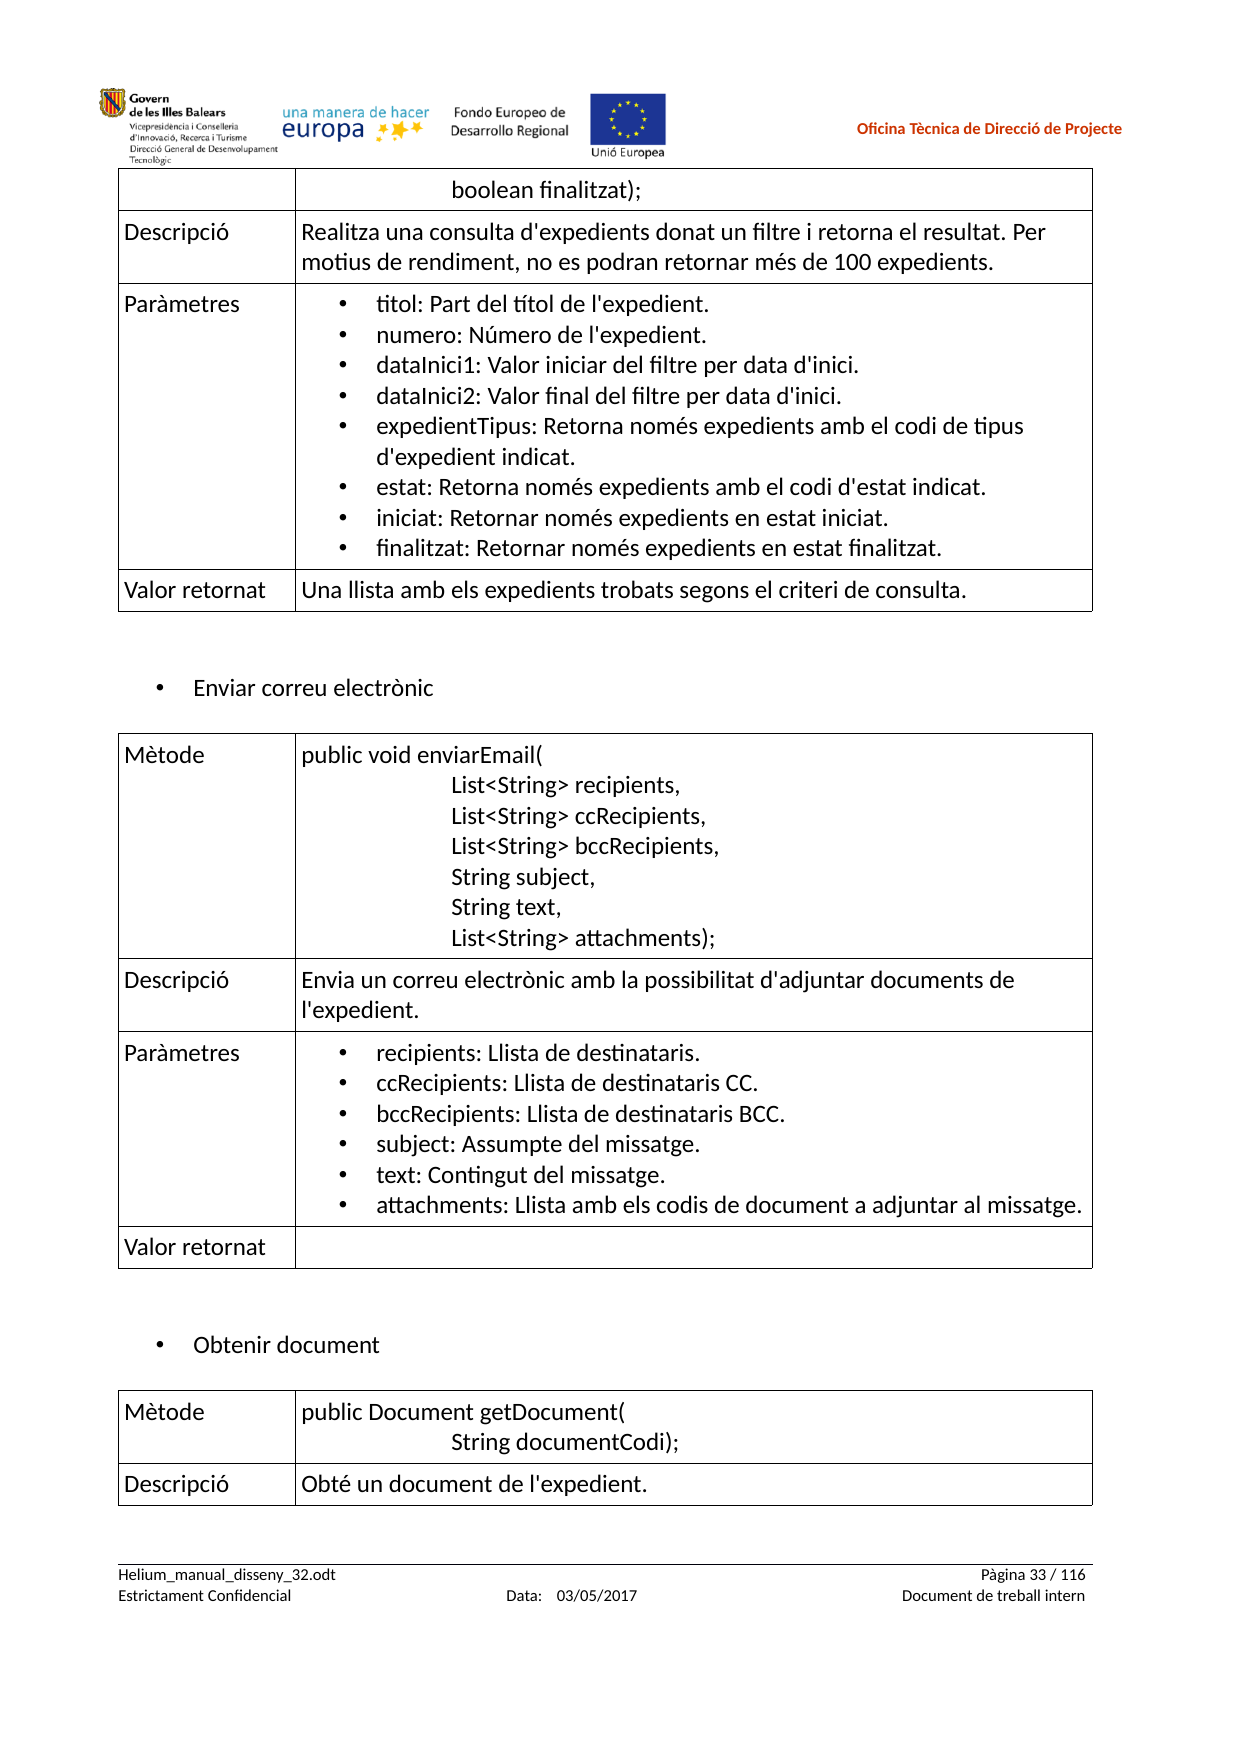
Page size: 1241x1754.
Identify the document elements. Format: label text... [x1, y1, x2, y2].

table_cell Descripció [119, 1464, 295, 1504]
table_cell Realitza una consulta d'expedients donat un filtre i retorna el resultat. Per motius de rendiment, no es podran retornar més de 100 expedients. [296, 211, 1092, 283]
table_cell Obté un document de l'expedient. [296, 1464, 1092, 1504]
table_cell Descripció [119, 211, 295, 283]
table_cell Una llista amb els expedients trobats segons el criteri de consulta. [296, 570, 1092, 611]
table_header [119, 169, 295, 210]
table_cell [296, 1227, 1092, 1268]
table_header Mètode [119, 1391, 295, 1462]
table_header Mètode [119, 734, 295, 958]
table_header boolean finalitzat); [296, 169, 1092, 210]
table_cell recipients: Llista de destinataris. ccRecipients: Llista de destinataris CC. bccRecipients: Llista de destinataris BCC. subject: Assumpte del missatge. text: Contingut del missatge. attachments: Llista amb els codis de document a adjuntar al missatge. [296, 1032, 1092, 1226]
table_cell Descripció [119, 959, 295, 1031]
table_cell Paràmetres [119, 284, 295, 569]
list Obtenir document [156, 1329, 1122, 1359]
table_cell Paràmetres [119, 1032, 295, 1226]
picture [99, 87, 668, 166]
table_header public void enviarEmail( List<String> recipients, List<String> ccRecipients, List<String> bccRecipients, String subject, String text, List<String> attachments); [296, 734, 1092, 958]
list Enviar correu electrònic [156, 672, 1122, 703]
table_cell Envia un correu electrònic amb la possibilitat d'adjuntar documents de l'expedient. [296, 959, 1092, 1031]
table_cell Valor retornat [119, 570, 295, 611]
table_header public Document getDocument( String documentCodi); [296, 1391, 1092, 1462]
table_cell titol: Part del títol de l'expedient. numero: Número de l'expedient. dataInici1: Valor iniciar del filtre per data d'inici. dataInici2: Valor final del filtre per data d'inici. expedientTipus: Retorna només expedients amb el codi de tipus d'expedient indicat. estat: Retorna només expedients amb el codi d'estat indicat. iniciat: Retornar només expedients en estat iniciat. finalitzat: Retornar només expedients en estat finalitzat. [296, 284, 1092, 569]
table_cell Valor retornat [119, 1227, 295, 1268]
